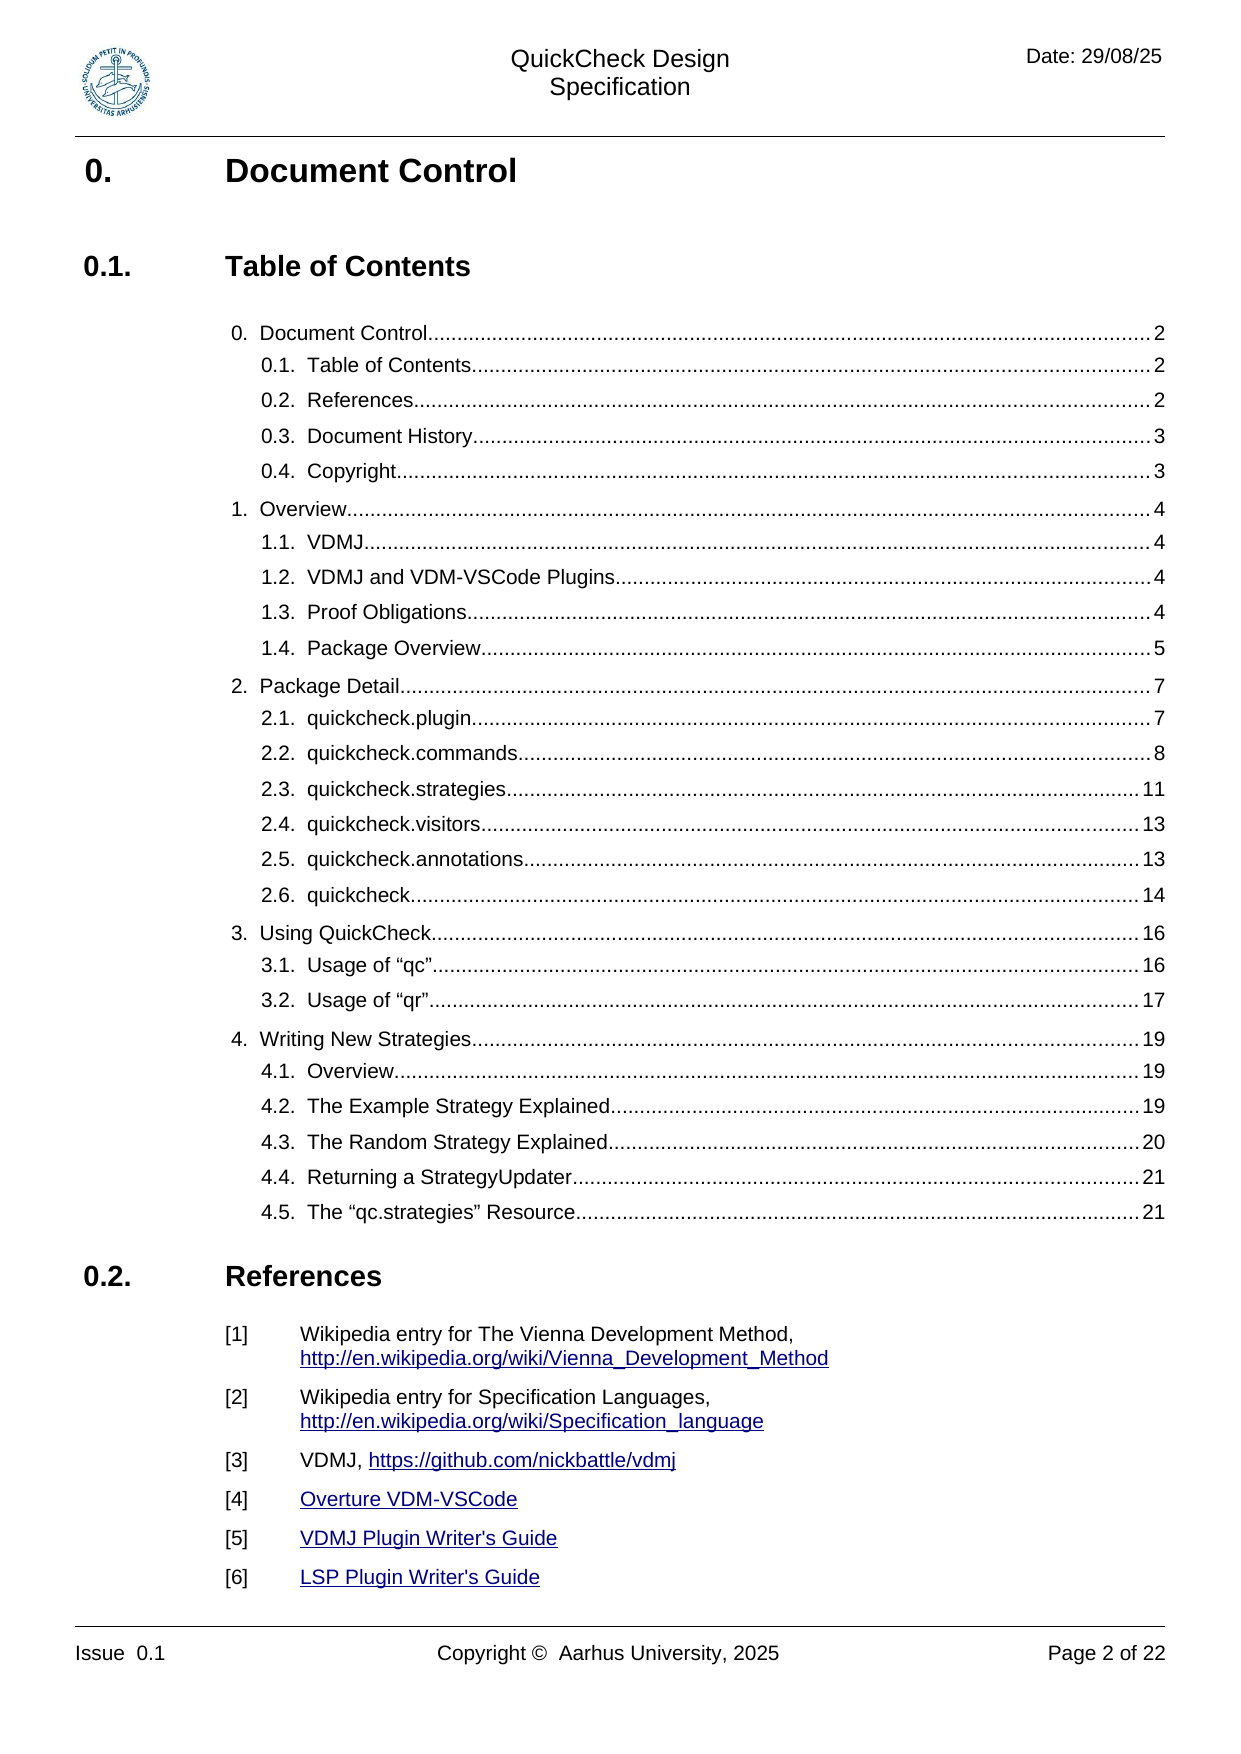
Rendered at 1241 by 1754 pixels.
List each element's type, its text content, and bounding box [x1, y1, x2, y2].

text 3.2. Usage of “qr” 17 [255, 989, 1165, 1012]
text 1.4. Package Overview 5 [255, 636, 1165, 659]
text 1. Overview 4 [225, 498, 1165, 521]
text 2.5. quickcheck.annotations 13 [255, 848, 1165, 871]
text 4.3. The Random Strategy Explained 20 [255, 1130, 1165, 1153]
list Overture VDM-VSCode [225, 1487, 1165, 1511]
text 1.1. VDMJ 4 [255, 530, 1165, 553]
text 2.1. quickcheck.plugin 7 [255, 707, 1165, 730]
text 4. Writing New Strategies 19 [225, 1027, 1165, 1051]
text 1.2. VDMJ and VDM-VSCode Plugins 4 [255, 566, 1165, 589]
text 2.2. quickcheck.commands 8 [255, 742, 1165, 765]
text 0.3. Document History 3 [255, 424, 1165, 448]
list LSP Plugin Writer's Guide [225, 1565, 1165, 1589]
text 2.3. quickcheck.strategies 11 [255, 777, 1165, 801]
subtitle Document Control [75, 152, 1165, 190]
list Wikipedia entry for The Vienna Development Method, http://en.wikipedia.org/wiki/Vienna_Development_Method [225, 1323, 1165, 1371]
text 1.3. Proof Obligations 4 [255, 601, 1165, 624]
picture [78, 44, 153, 120]
list Wikipedia entry for Specification Languages, http://en.wikipedia.org/wiki/Specification_language [225, 1386, 1165, 1433]
text 4.4. Returning a StrategyUpdater 21 [255, 1166, 1165, 1189]
subtitle Table of Contents [75, 250, 1165, 282]
subtitle References [75, 1260, 1165, 1293]
text 2. Package Detail 7 [225, 674, 1165, 698]
text 4.5. The “qc.strategies” Resource 21 [255, 1201, 1165, 1224]
text 3. Using QuickCheck 16 [225, 921, 1165, 945]
text 0.2. References 2 [255, 389, 1165, 412]
list VDMJ Plugin Writer's Guide [225, 1526, 1165, 1550]
text 0.4. Copyright 3 [255, 460, 1165, 483]
text 4.2. The Example Strategy Explained 19 [255, 1095, 1165, 1118]
text 0.1. Table of Contents 2 [255, 354, 1165, 377]
text 4.1. Overview 19 [255, 1059, 1165, 1083]
text 2.4. quickcheck.visitors 13 [255, 813, 1165, 836]
text 0. Document Control 2 [225, 321, 1165, 345]
text 3.1. Usage of “qc” 16 [255, 954, 1165, 977]
list VDMJ, https://github.com/nickbattle/vdmj [225, 1448, 1165, 1472]
text 2.6. quickcheck 14 [255, 883, 1165, 906]
